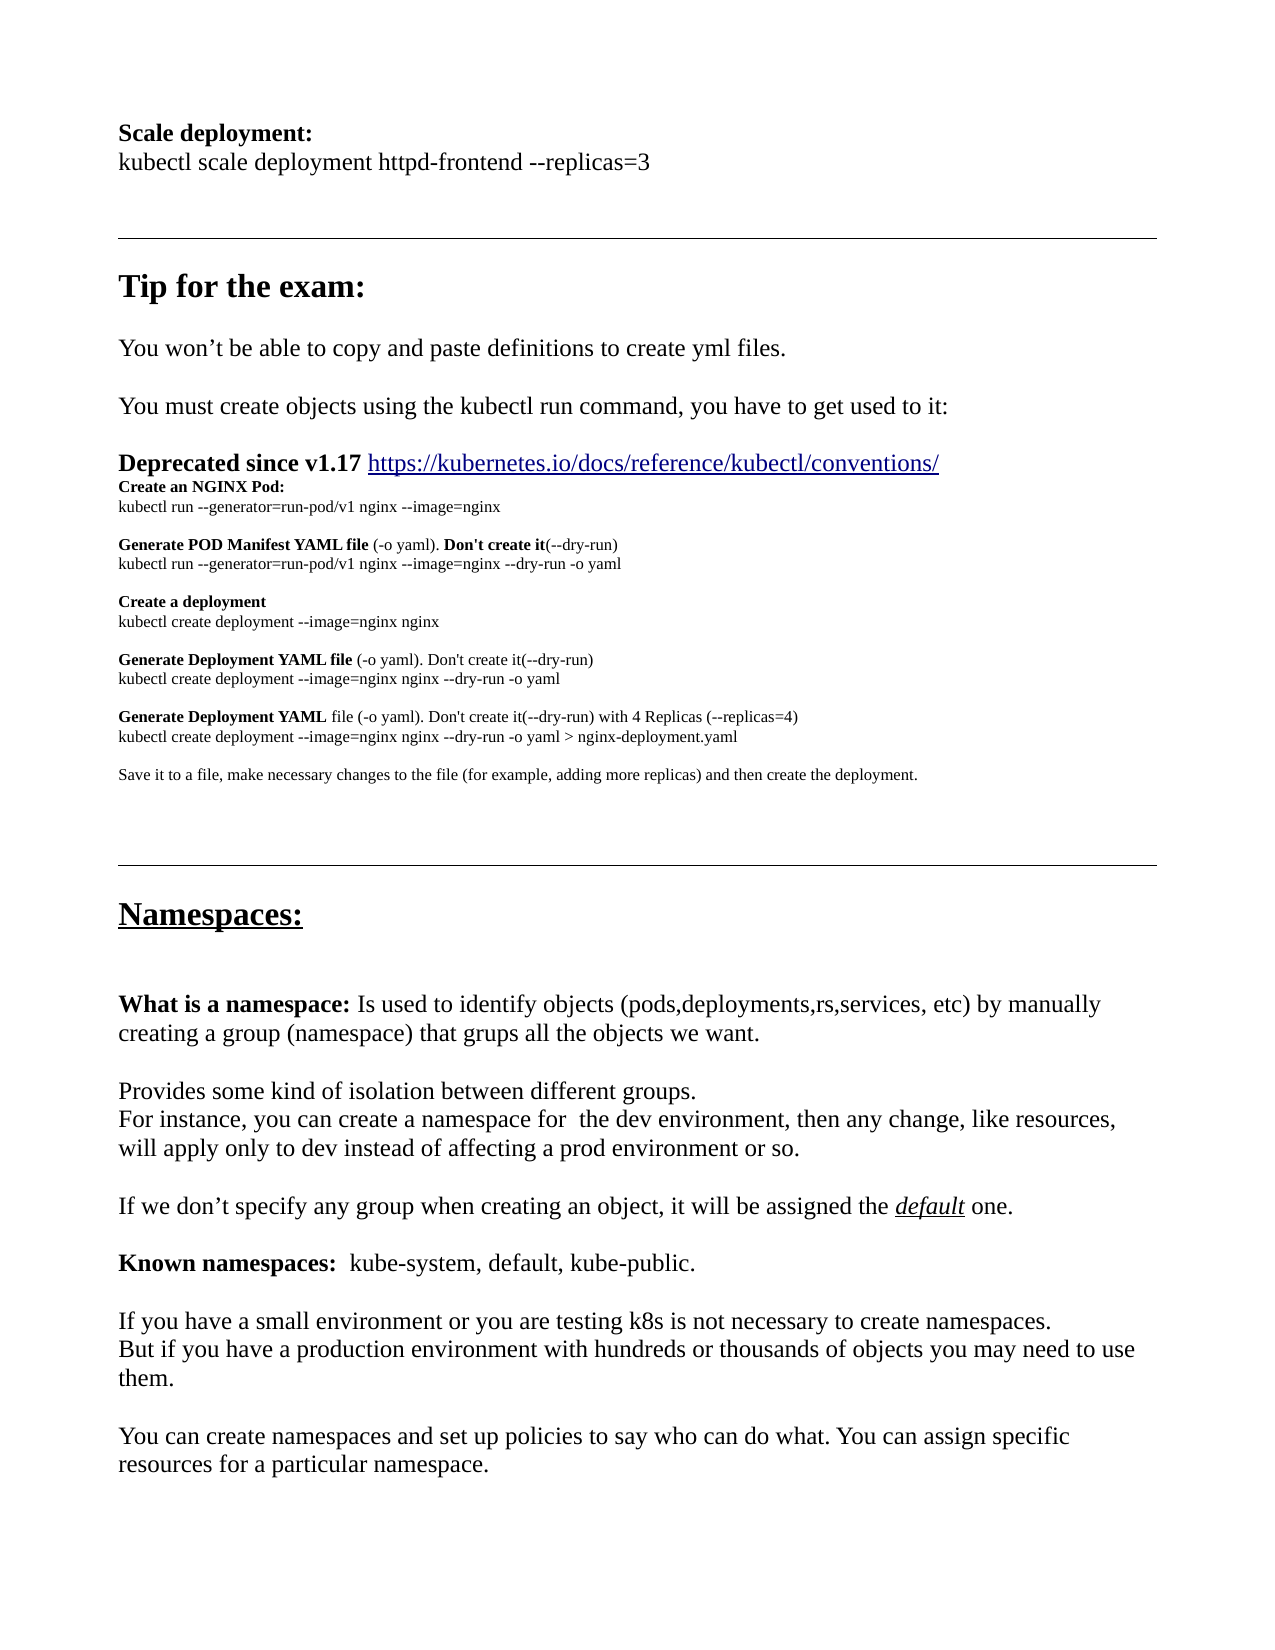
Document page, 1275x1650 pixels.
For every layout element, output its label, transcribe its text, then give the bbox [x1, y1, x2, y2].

text You won’t be able to copy and paste definitions to create yml files. [118, 333, 1157, 362]
text Generate Deployment YAML file (-o yaml). Don't create it(--dry-run) with 4 Replicas (--replicas=4) [118, 707, 1157, 726]
text kubectl create deployment --image=nginx nginx [118, 611, 1157, 631]
text Namespaces: [118, 894, 1157, 932]
text kubectl run --generator=run-pod/v1 nginx --image=nginx --dry-run -o yaml [118, 554, 1157, 573]
text If we don’t specify any group when creating an object, it will be assigned the default one. [118, 1191, 1157, 1219]
text Provides some kind of isolation between different groups. [118, 1076, 1157, 1104]
text You must create objects using the kubectl run command, you have to get used to it: [118, 391, 1157, 420]
text Create a deployment [118, 592, 1157, 611]
text Tip for the exam: [118, 266, 1157, 305]
text But if you have a production environment with hundreds or thousands of objects you may need to use them. [118, 1334, 1157, 1392]
text kubectl create deployment --image=nginx nginx --dry-run -o yaml [118, 669, 1157, 688]
text What is a namespace: Is used to identify objects (pods,deployments,rs,services, etc) by manually creating a group (namespace) that grups all the objects we want. [118, 989, 1157, 1047]
text kubectl run --generator=run-pod/v1 nginx --image=nginx [118, 496, 1157, 516]
text kubectl create deployment --image=nginx nginx --dry-run -o yaml > nginx-deployment.yaml [118, 726, 1157, 746]
text Save it to a file, make necessary changes to the file (for example, adding more replicas) and then create the deployment. [118, 765, 1157, 784]
text If you have a small environment or you are testing k8s is not necessary to create namespaces. [118, 1306, 1157, 1334]
text For instance, you can create a namespace for the dev environment, then any change, like resources, will apply only to dev instead of affecting a prod environment or so. [118, 1104, 1157, 1162]
text You can create namespaces and set up policies to say who can do what. You can assign specific resources for a particular namespace. [118, 1421, 1157, 1478]
text Generate POD Manifest YAML file (-o yaml). Don't create it(--dry-run) [118, 535, 1157, 554]
text Generate Deployment YAML file (-o yaml). Don't create it(--dry-run) [118, 650, 1157, 669]
text Create an NGINX Pod: [118, 477, 1157, 496]
text Known namespaces: kube-system, default, kube-public. [118, 1248, 1157, 1277]
text kubectl scale deployment httpd-frontend --replicas=3 [118, 147, 1157, 176]
text Scale deployment: [118, 118, 1157, 147]
text Deprecated since v1.17 https://kubernetes.io/docs/reference/kubectl/conventions/ [118, 448, 1157, 477]
